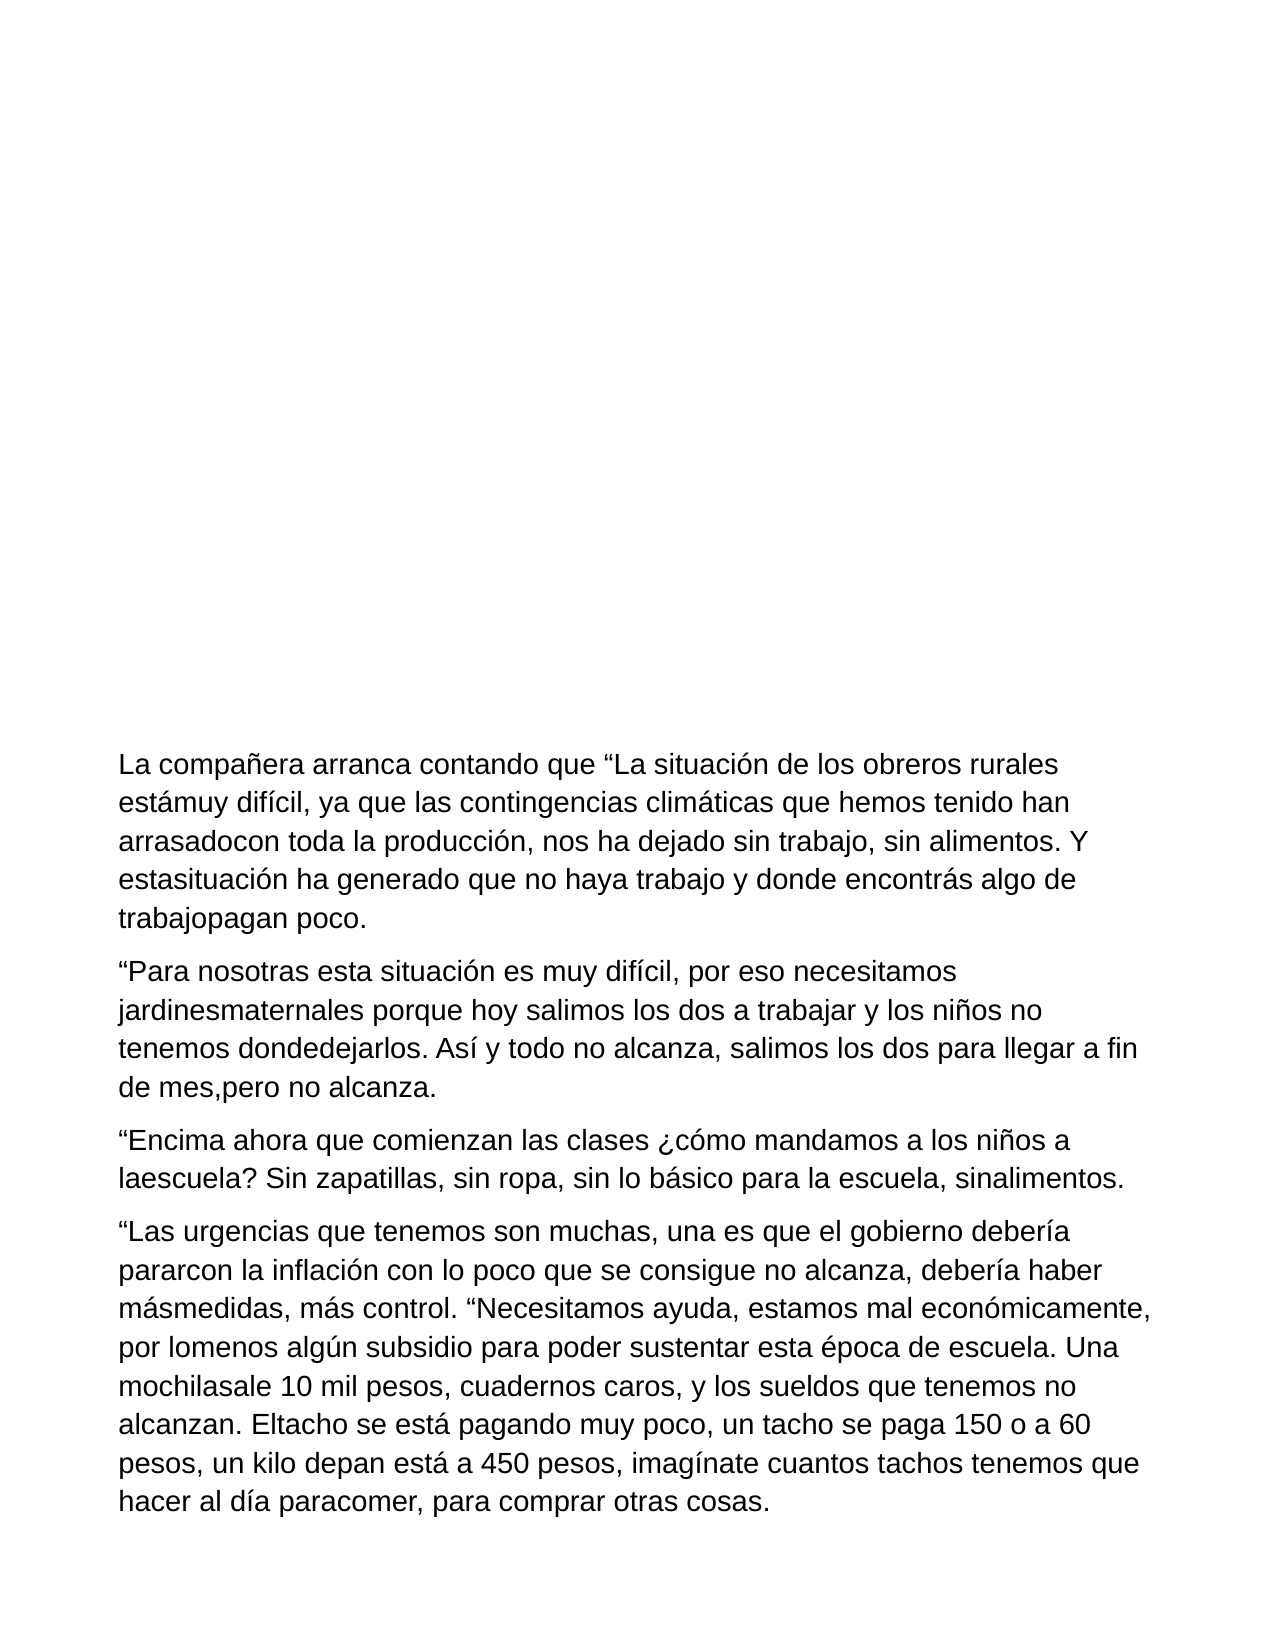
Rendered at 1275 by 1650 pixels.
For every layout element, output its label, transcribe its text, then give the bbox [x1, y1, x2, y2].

text “Para nosotras esta situación es muy difícil, por eso necesitamos jardinesmaternales porque hoy salimos los dos a trabajar y los niños no tenemos dondedejarlos. Así y todo no alcanza, salimos los dos para llegar a fin de mes,pero no alcanza. [118, 954, 1157, 1103]
text “Encima ahora que comienzan las clases ¿cómo mandamos a los niños a laescuela? Sin zapatillas, sin ropa, sin lo básico para la escuela, sinalimentos. [118, 1123, 1157, 1195]
text La compañera arranca contando que “La situación de los obreros rurales estámuy difícil, ya que las contingencias climáticas que hemos tenido han arrasadocon toda la producción, nos ha dejado sin trabajo, sin alimentos. Y estasituación ha generado que no haya trabajo y donde encontrás algo de trabajopagan poco. [118, 747, 1157, 934]
text “Las urgencias que tenemos son muchas, una es que el gobierno debería pararcon la inflación con lo poco que se consigue no alcanza, debería haber másmedidas, más control. “Necesitamos ayuda, estamos mal económicamente, por lomenos algún subsidio para poder sustentar esta época de escuela. Una mochilasale 10 mil pesos, cuadernos caros, y los sueldos que tenemos no alcanzan. Eltacho se está pagando muy poco, un tacho se paga 150 o a 60 pesos, un kilo depan está a 450 pesos, imagínate cuantos tachos tenemos que hacer al día paracomer, para comprar otras cosas. [118, 1214, 1157, 1518]
